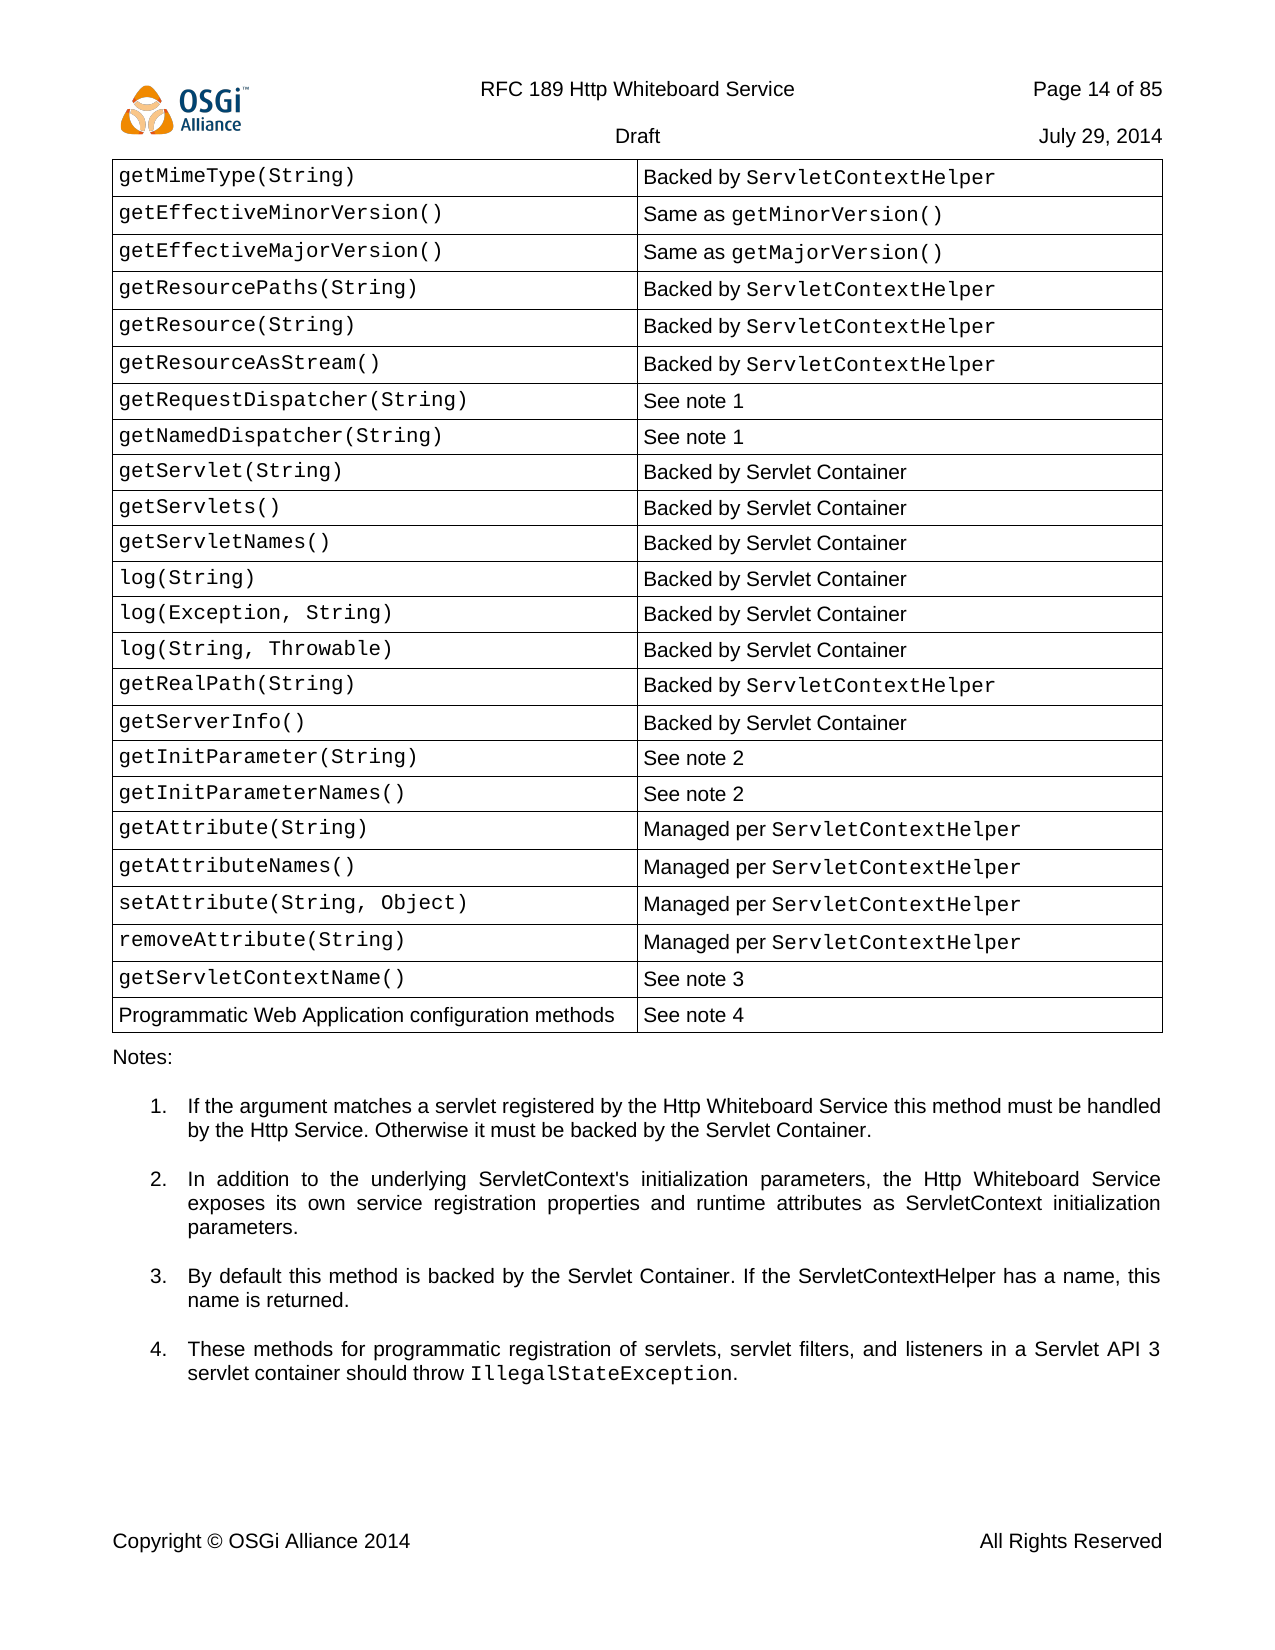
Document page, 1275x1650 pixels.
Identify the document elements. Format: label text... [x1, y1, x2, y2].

table_cell getAttributeNames() [113, 850, 637, 886]
table_cell getServletNames() [113, 526, 637, 561]
table_cell Backed by Servlet Container [638, 706, 1162, 740]
table_cell setAttribute(String, Object) [113, 887, 637, 924]
table_cell Backed by Servlet Container [638, 562, 1162, 596]
table_cell Same as getMinorVersion() [638, 197, 1162, 234]
table_cell getMimeType(String) [113, 160, 637, 196]
table_cell See note 3. [638, 962, 1162, 997]
table_cell Managed per ServletContextHelper [638, 925, 1162, 961]
table_cell log(String, Throwable) [113, 633, 637, 667]
table_cell Backed by Servlet Container [638, 455, 1162, 490]
table_cell getInitParameter(String) [113, 741, 637, 776]
text Notes: [112, 1045, 1162, 1069]
table_cell Managed per ServletContextHelper [638, 850, 1162, 886]
list In addition to the underlying ServletContext's initialization parameters, the Http Whiteboard Service exposes its own service registration properties and runtime attributes as ServletContext initialization parameters. [150, 1167, 1162, 1238]
table_cell log(String) [113, 562, 637, 596]
table_cell Managed per ServletContextHelper [638, 812, 1162, 849]
table_cell getServlets() [113, 491, 637, 525]
table_cell See note 2. [638, 741, 1162, 776]
table_cell getInitParameterNames() [113, 777, 637, 811]
table_cell getResource(String) [113, 310, 637, 346]
table_cell getServerInfo() [113, 706, 637, 740]
table_cell Backed by ServletContextHelper [638, 272, 1162, 308]
table_cell log(Exception, String) [113, 597, 637, 632]
table_cell getResourceAsStream() [113, 347, 637, 383]
table_cell removeAttribute(String) [113, 925, 637, 961]
table_cell Managed per ServletContextHelper [638, 887, 1162, 924]
table_cell getAttribute(String) [113, 812, 637, 849]
table_cell getNamedDispatcher(String) [113, 420, 637, 454]
table_cell Backed by Servlet Container [638, 526, 1162, 561]
table_cell Same as getMajorVersion() [638, 235, 1162, 271]
table_cell See note 1. [638, 420, 1162, 454]
table_cell Backed by ServletContextHelper [638, 310, 1162, 346]
table_cell See note 4. [638, 998, 1162, 1032]
list By default this method is backed by the Servlet Container. If the ServletContextHelper has a name, this name is returned. [150, 1263, 1162, 1311]
table_cell Backed by Servlet Container [638, 633, 1162, 667]
table_cell Backed by Servlet Container [638, 491, 1162, 525]
list These methods for programmatic registration of servlets, servlet filters, and listeners in a Servlet API 3 servlet container should throw IllegalStateException. [150, 1336, 1162, 1386]
table_cell getEffectiveMinorVersion() [113, 197, 637, 234]
table_cell getServlet(String) [113, 455, 637, 490]
table_cell getServletContextName() [113, 962, 637, 997]
table_cell Backed by ServletContextHelper [638, 160, 1162, 196]
table_cell Backed by ServletContextHelper [638, 669, 1162, 705]
table_cell Programmatic Web Application configuration methods [113, 998, 637, 1032]
table_cell See note 1. [638, 384, 1162, 419]
table_cell Backed by Servlet Container [638, 597, 1162, 632]
picture [113, 78, 257, 142]
table_cell See note 2. [638, 777, 1162, 811]
list If the argument matches a servlet registered by the Http Whiteboard Service this method must be handled by the Http Service. Otherwise it must be backed by the Servlet Container. [150, 1094, 1162, 1142]
table_cell getRealPath(String) [113, 669, 637, 705]
table_cell getEffectiveMajorVersion() [113, 235, 637, 271]
table_cell Backed by ServletContextHelper [638, 347, 1162, 383]
table_cell getRequestDispatcher(String) [113, 384, 637, 419]
table_cell getResourcePaths(String) [113, 272, 637, 308]
